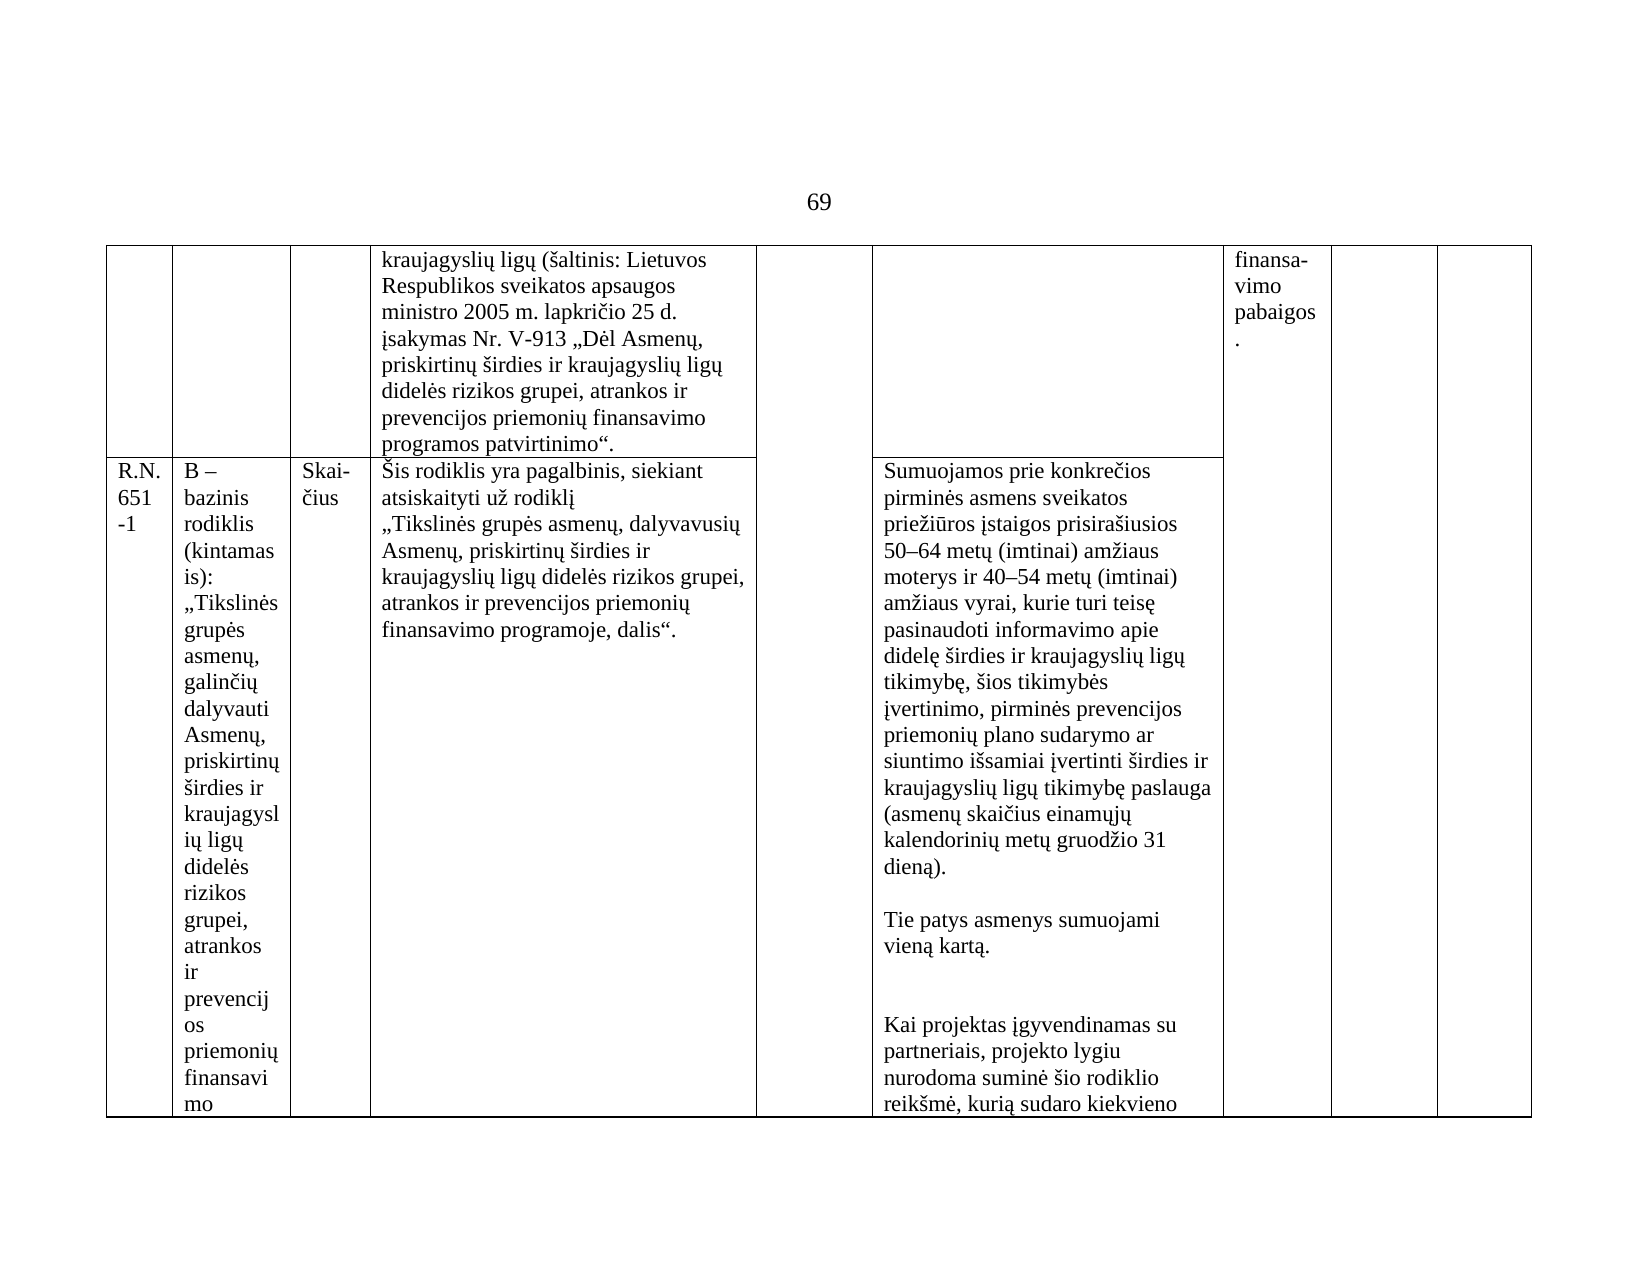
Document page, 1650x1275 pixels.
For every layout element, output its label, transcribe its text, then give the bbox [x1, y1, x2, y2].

table_cell [873, 246, 1223, 457]
table_cell [757, 246, 872, 1116]
table_cell Sumuojamos prie konkrečios pirminės asmens sveikatos priežiūros įstaigos prisirašiusios 50–64 metų (imtinai) amžiaus moterys ir 40–54 metų (imtinai) amžiaus vyrai, kurie turi teisę pasinaudoti informavimo apie didelę širdies ir kraujagyslių ligų tikimybę, šios tikimybės įvertinimo, pirminės prevencijos priemonių plano sudarymo ar siuntimo išsamiai įvertinti širdies ir kraujagyslių ligų tikimybę paslauga (asmenų skaičius einamųjų kalendorinių metų gruodžio 31 dieną). Tie patys asmenys sumuojami vieną kartą. Kai projektas įgyvendinamas su partneriais, projekto lygiu nurodoma suminė šio rodiklio reikšmė, kurią sudaro kiekvieno [873, 458, 1223, 1116]
table_cell B – bazinis rodiklis (kintamasis): „Tikslinės grupės asmenų, galinčių dalyvauti Asmenų, priskirtinų širdies ir kraujagyslių ligų didelės rizikos grupei, atrankos ir prevencijos priemonių finansavimo [173, 458, 290, 1116]
table_cell R.N.651 -1 [107, 458, 172, 1116]
table_cell finansa-vimo pabaigos. [1224, 246, 1331, 1116]
table_cell Skai-čius [291, 458, 370, 1116]
table_cell [1332, 246, 1437, 1116]
table_cell [107, 246, 172, 457]
table_cell kraujagyslių ligų (šaltinis: Lietuvos Respublikos sveikatos apsaugos ministro 2005 m. lapkričio 25 d. įsakymas Nr. V-913 „Dėl Asmenų, priskirtinų širdies ir kraujagyslių ligų didelės rizikos grupei, atrankos ir prevencijos priemonių finansavimo programos patvirtinimo“. [371, 246, 756, 457]
table_cell [291, 246, 370, 457]
table_cell [1438, 246, 1531, 1116]
table_cell [173, 246, 290, 457]
table_cell Šis rodiklis yra pagalbinis, siekiant atsiskaityti už rodiklį „Tikslinės grupės asmenų, dalyvavusių Asmenų, priskirtinų širdies ir kraujagyslių ligų didelės rizikos grupei, atrankos ir prevencijos priemonių finansavimo programoje, dalis“. [371, 458, 756, 1116]
